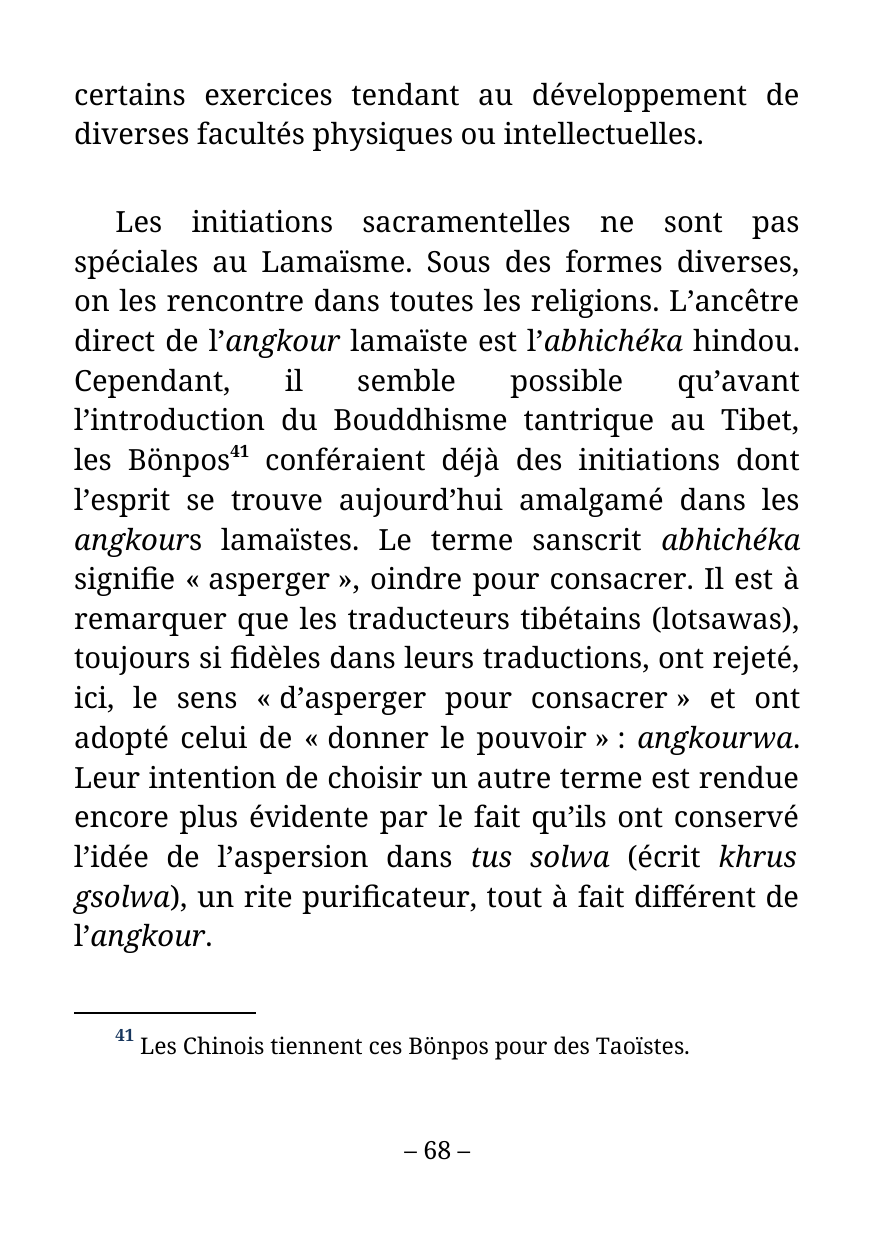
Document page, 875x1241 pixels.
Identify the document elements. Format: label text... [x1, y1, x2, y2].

text Les initiations sacramentelles ne sont pas spéciales au Lamaïsme. Sous des formes diverses, on les rencontre dans toutes les religions. L’ancêtre direct de l’angkour lamaïste est l’abhichéka hindou. Cependant, il semble possible qu’avant l’introduction du Bouddhisme tantrique au Tibet, les Bönpos conféraient déjà des initiations dont l’esprit se trouve aujourd’hui amalgamé dans les angkours lamaïstes. Le terme sanscrit abhichéka signifie « asperger », oindre pour consacrer. Il est à remarquer que les traducteurs tibétains (lotsawas), toujours si fidèles dans leurs traductions, ont rejeté, ici, le sens « d’asperger pour consacrer » et ont adopté celui de « donner le pouvoir » : angkourwa. Leur intention de choisir un autre terme est rendue encore plus évidente par le fait qu’ils ont conservé l’idée de l’aspersion dans tus solwa (écrit khrus gsolwa), un rite purificateur, tout à fait différent de l’angkour. [74, 201, 800, 955]
text certains exercices tendant au développement de diverses facultés physiques ou intellectuelles. [74, 74, 800, 153]
text Les Chinois tiennent ces Bönpos pour des Taoïstes. [74, 1023, 800, 1063]
